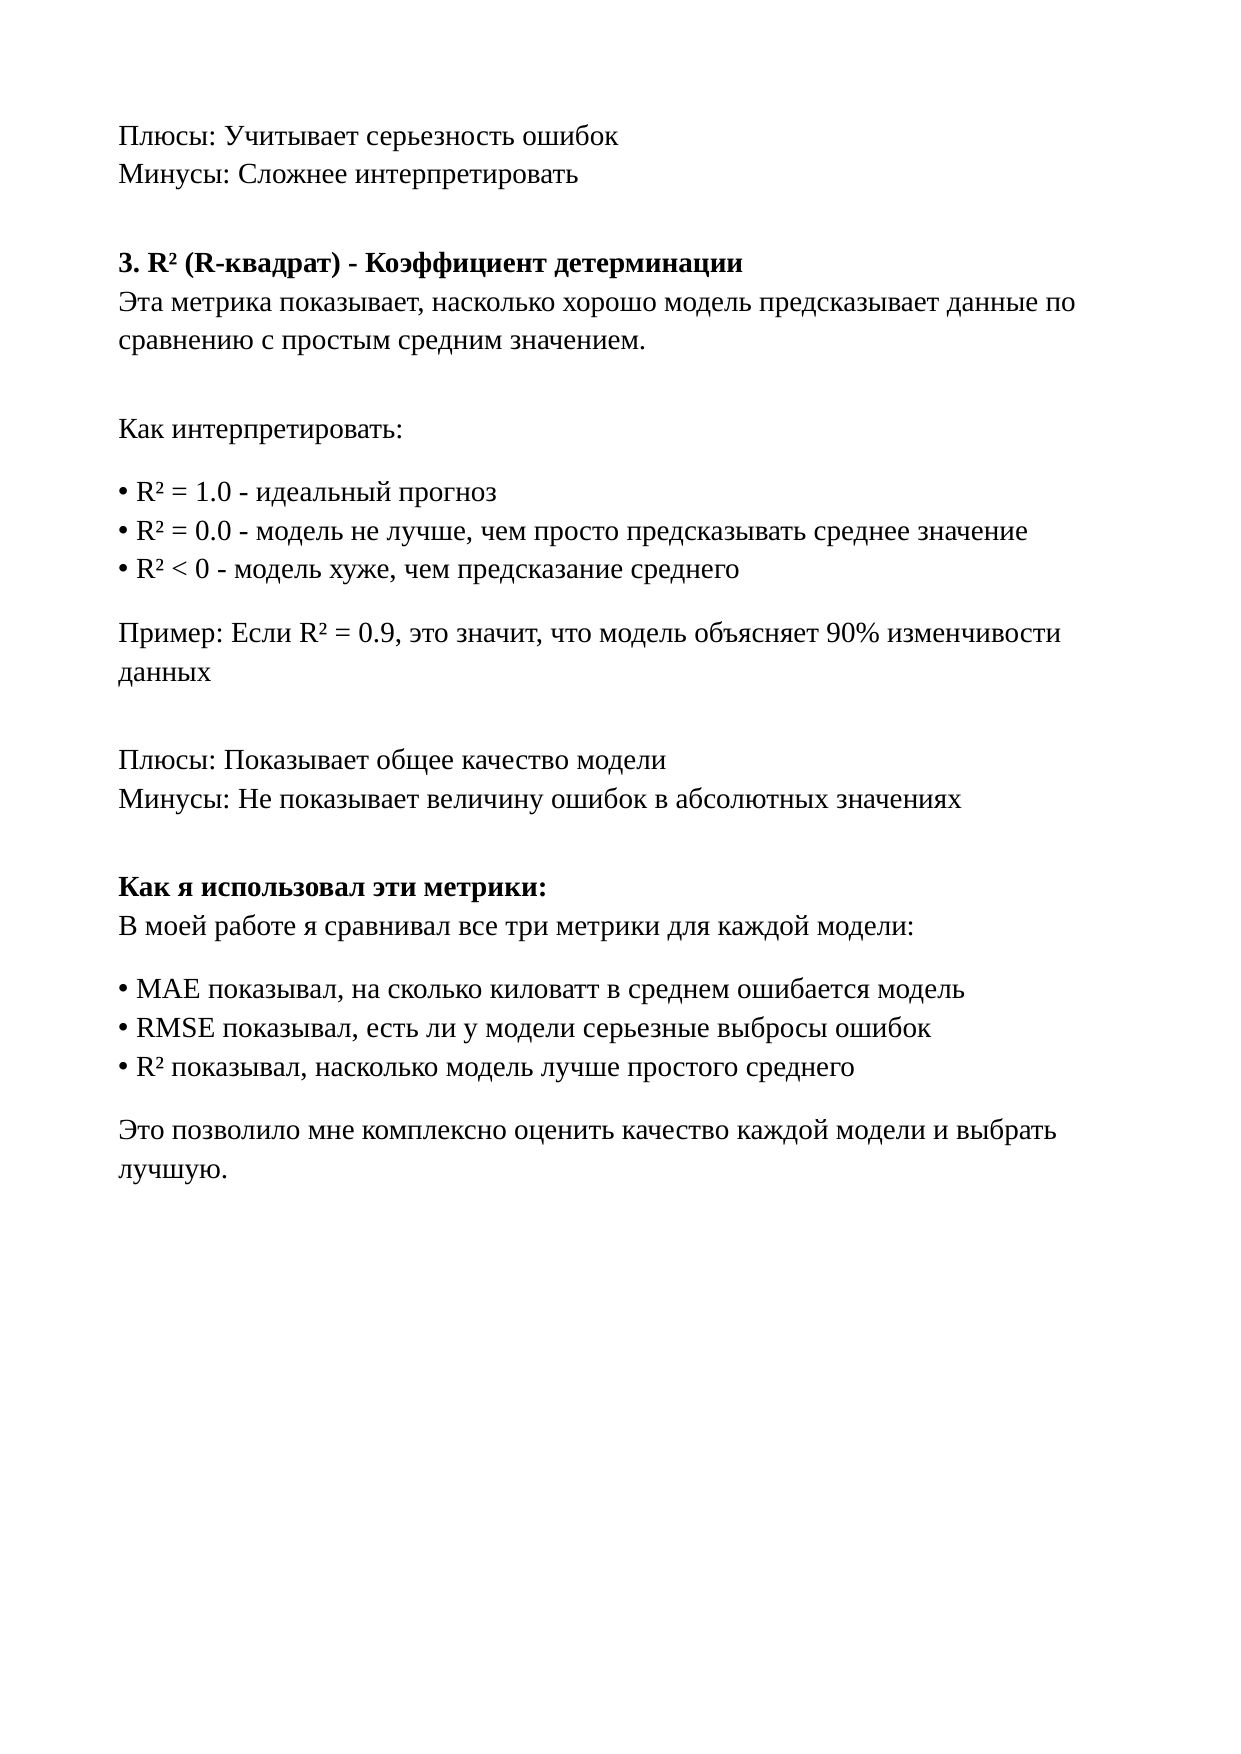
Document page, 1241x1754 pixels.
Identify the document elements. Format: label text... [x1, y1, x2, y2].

text Пример: Если R² = 0.9, это значит, что модель объясняет 90% изменчивости данных [118, 615, 1122, 687]
list R² = 1.0 - идеальный прогноз [118, 474, 1122, 508]
text 3. R² (R-квадрат) - Коэффициент детерминации Эта метрика показывает, насколько хорошо модель предсказывает данные по сравнению с простым средним значением. [118, 245, 1122, 356]
text Как интерпретировать: [118, 411, 1122, 444]
text Плюсы: Учитывает серьезность ошибок Минусы: Сложнее интерпретировать [118, 118, 1122, 190]
list MAE показывал, на сколько киловатт в среднем ошибается модель [118, 972, 1122, 1005]
text Плюсы: Показывает общее качество модели Минусы: Не показывает величину ошибок в абсолютных значениях [118, 742, 1122, 814]
text Как я использовал эти метрики: В моей работе я сравнивал все три метрики для каждой модели: [118, 869, 1122, 942]
list R² = 0.0 - модель не лучше, чем просто предсказывать среднее значение [118, 513, 1122, 547]
text Это позволило мне комплексно оценить качество каждой модели и выбрать лучшую. [118, 1112, 1122, 1184]
list RMSE показывал, есть ли у модели серьезные выбросы ошибок [118, 1010, 1122, 1044]
list R² показывал, насколько модель лучше простого среднего [118, 1049, 1122, 1082]
list R² < 0 - модель хуже, чем предсказание среднего [118, 552, 1122, 585]
